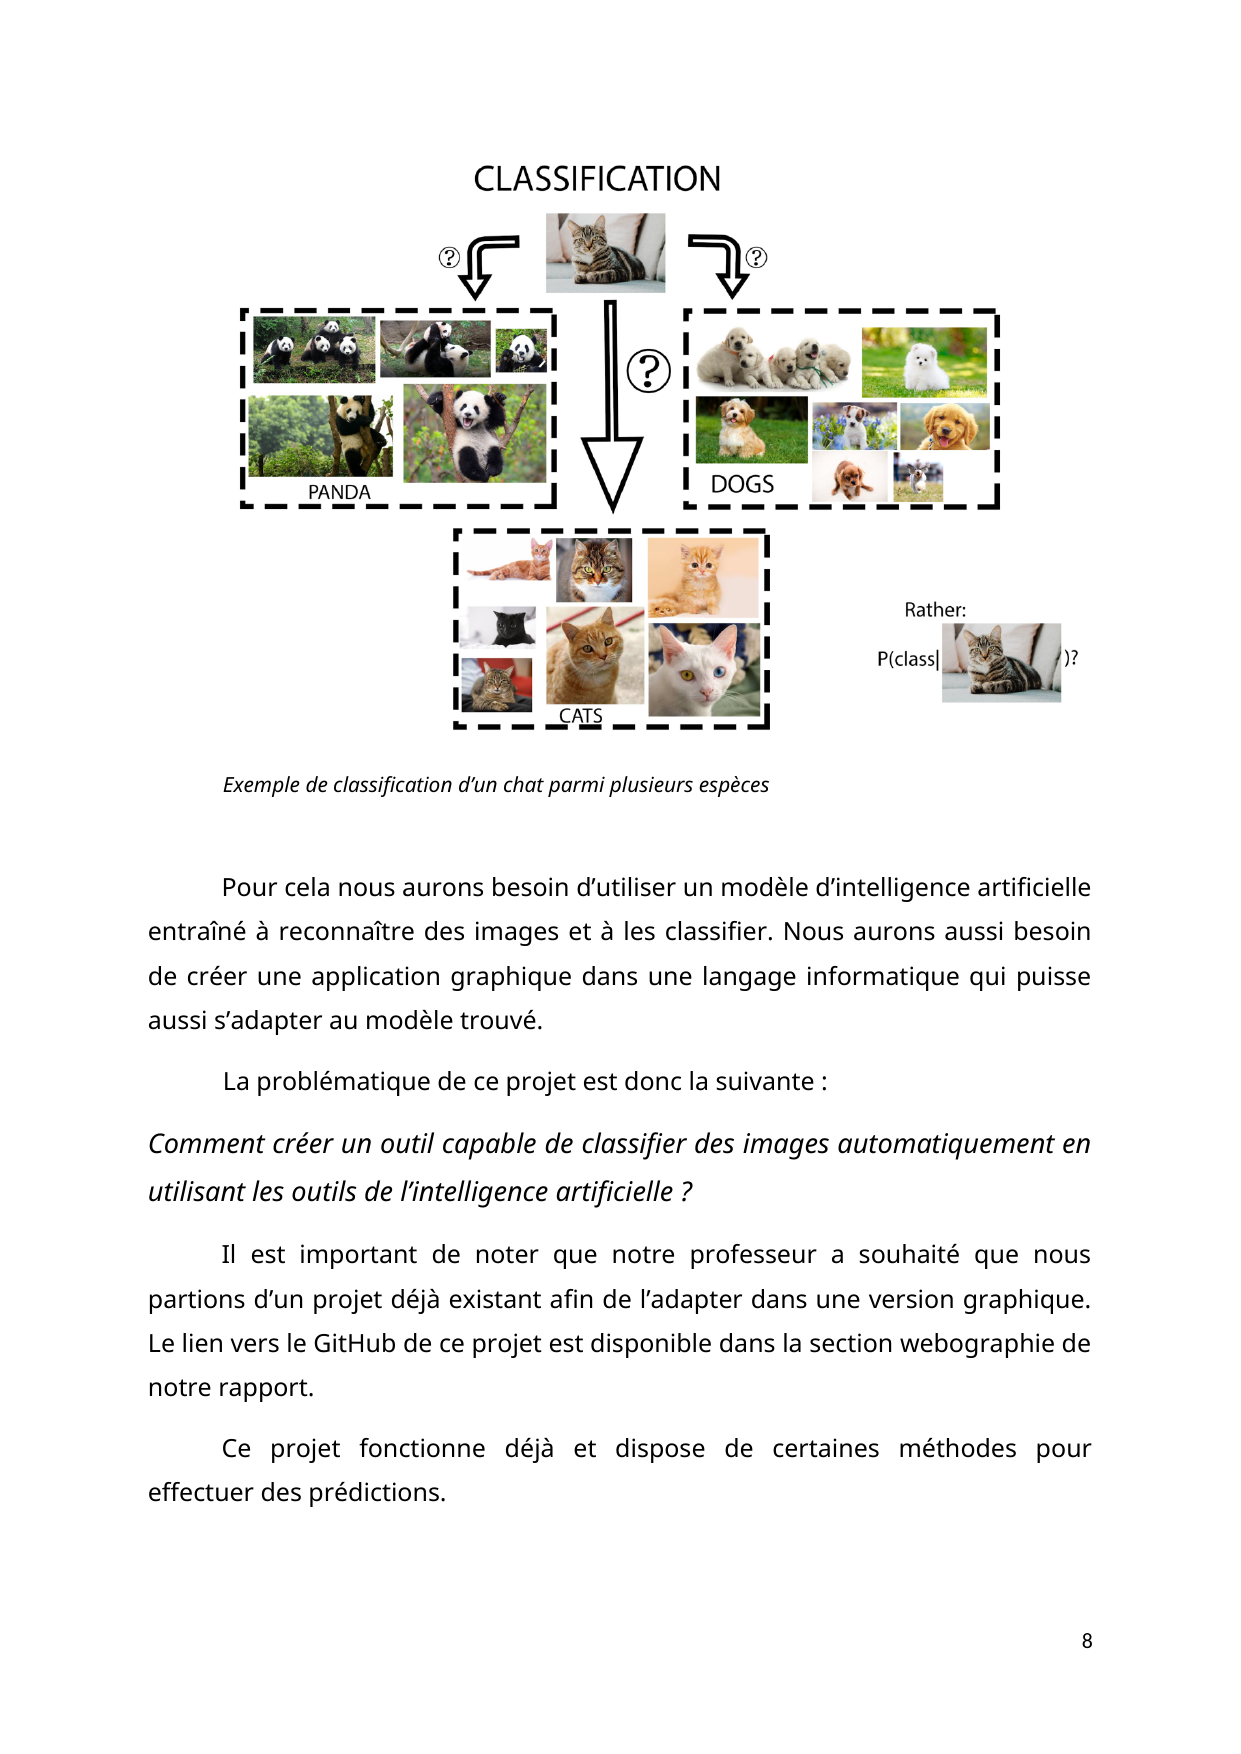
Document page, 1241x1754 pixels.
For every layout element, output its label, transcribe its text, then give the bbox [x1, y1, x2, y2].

text Exemple de classification d’un chat parmi plusieurs espèces [148, 770, 1093, 798]
text Pour cela nous aurons besoin d’utiliser un modèle d’intelligence artificielle entraîné à reconnaître des images et à les classifier. Nous aurons aussi besoin de créer une application graphique dans une langage informatique qui puisse aussi s’adapter au modèle trouvé. [148, 870, 1093, 1037]
text Comment créer un outil capable de classifier des images automatiquement en utilisant les outils de l’intelligence artificielle ? [148, 1124, 1093, 1209]
text Ce projet fonctionne déjà et dispose de certaines méthodes pour effectuer des prédictions. [148, 1431, 1093, 1509]
text Il est important de noter que notre professeur a souhaité que nous partions d’un projet déjà existant afin de l’adapter dans une version graphique. Le lien vers le GitHub de ce projet est disponible dans la section webographie de notre rapport. [148, 1237, 1093, 1404]
picture [221, 153, 1167, 746]
text La problématique de ce projet est donc la suivante : [148, 1063, 1093, 1098]
